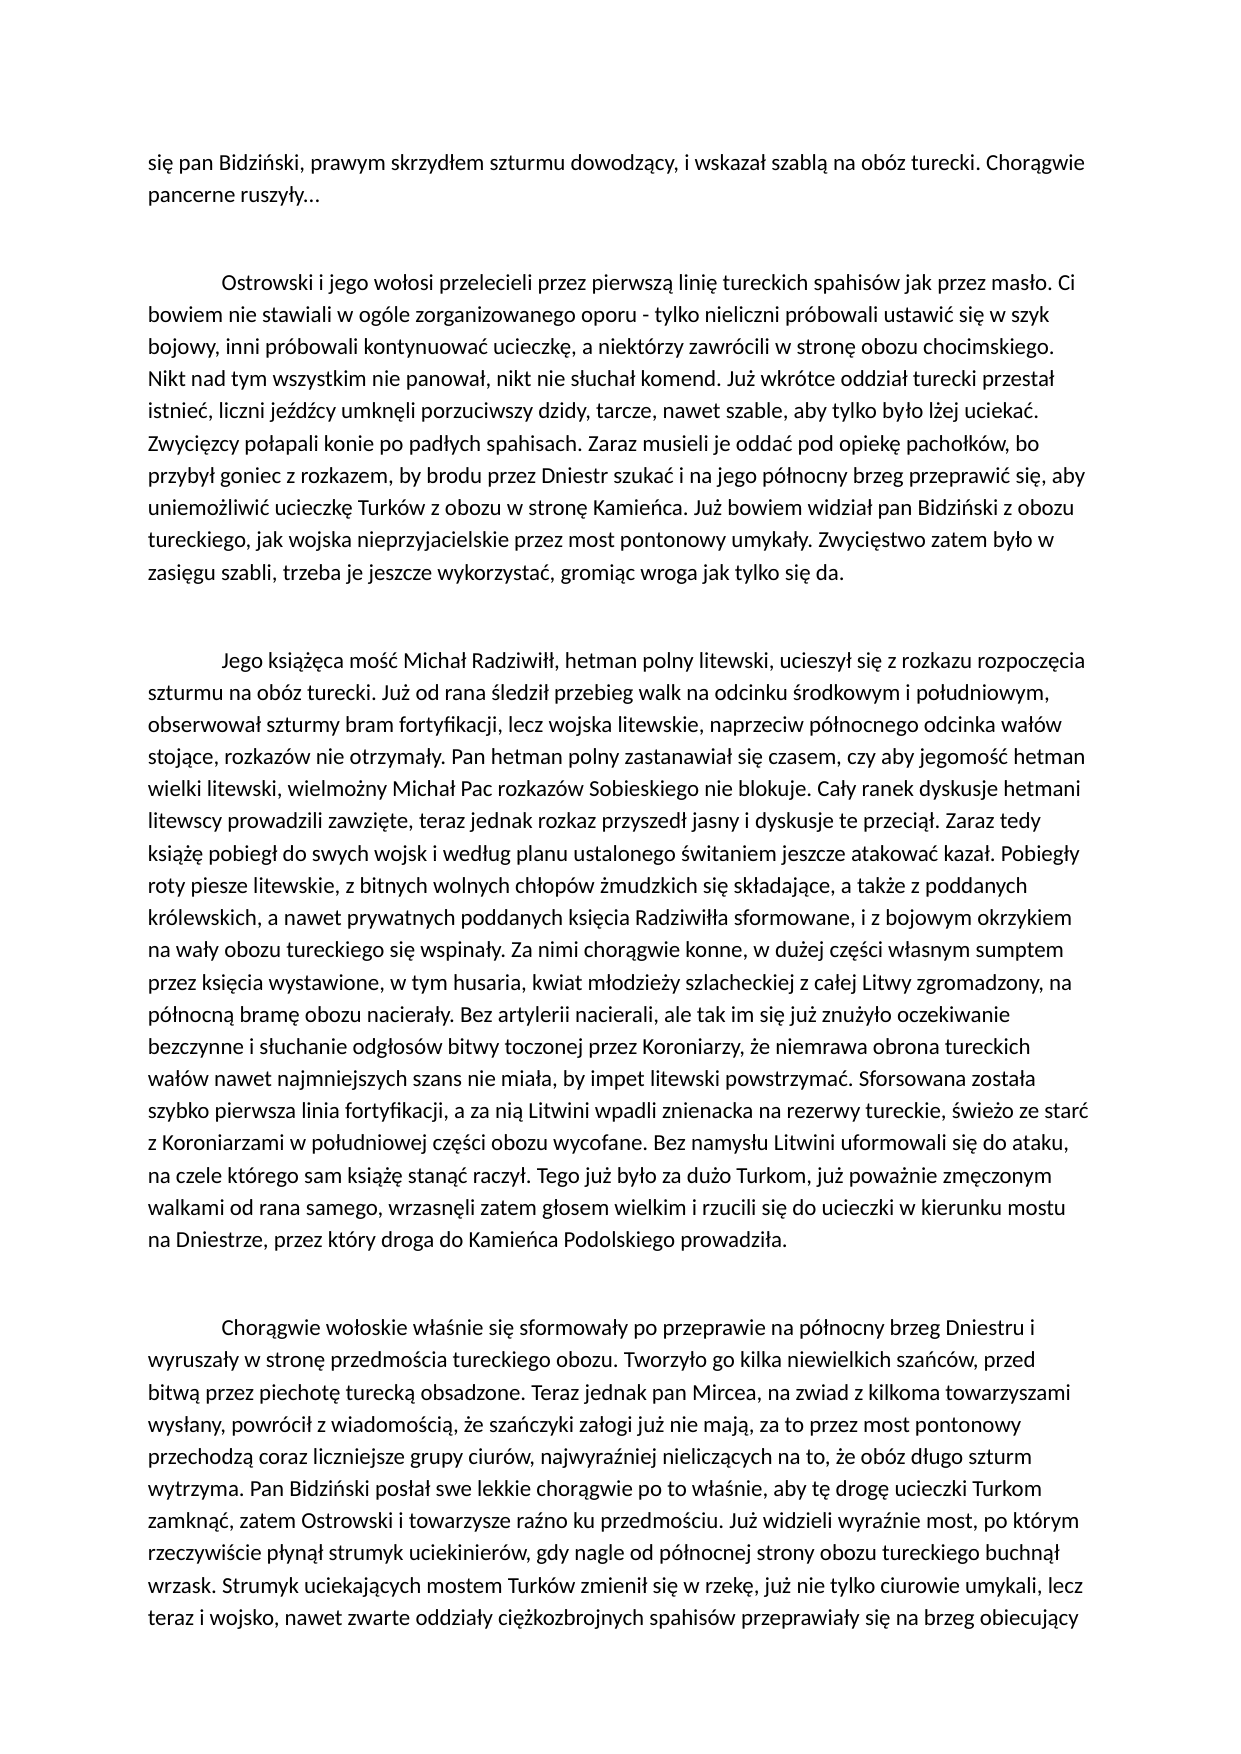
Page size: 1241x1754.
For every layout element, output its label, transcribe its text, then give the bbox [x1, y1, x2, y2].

text się pan Bidziński, prawym skrzydłem szturmu dowodzący, i wskazał szablą na obóz turecki. Chorągwie pancerne ruszyły... [148, 148, 1093, 208]
text Chorągwie wołoskie właśnie się sformowały po przeprawie na północny brzeg Dniestru i wyruszały w stronę przedmościa tureckiego obozu. Tworzyło go kilka niewielkich szańców, przed bitwą przez piechotę turecką obsadzone. Teraz jednak pan Mircea, na zwiad z kilkoma towarzyszami wysłany, powrócił z wiadomością, że szańczyki załogi już nie mają, za to przez most pontonowy przechodzą coraz liczniejsze grupy ciurów, najwyraźniej nieliczących na to, że obóz długo szturm wytrzyma. Pan Bidziński posłał swe lekkie chorągwie po to właśnie, aby tę drogę ucieczki Turkom zamknąć, zatem Ostrowski i towarzysze raźno ku przedmościu. Już widzieli wyraźnie most, po którym rzeczywiście płynął strumyk uciekinierów, gdy nagle od północnej strony obozu tureckiego buchnął wrzask. Strumyk uciekających mostem Turków zmienił się w rzekę, już nie tylko ciurowie umykali, lecz teraz i wojsko, nawet zwarte oddziały ciężkozbrojnych spahisów przeprawiały się na brzeg obiecujący [148, 1313, 1093, 1631]
text Ostrowski i jego wołosi przelecieli przez pierwszą linię tureckich spahisów jak przez masło. Ci bowiem nie stawiali w ogóle zorganizowanego oporu - tylko nieliczni próbowali ustawić się w szyk bojowy, inni próbowali kontynuować ucieczkę, a niektórzy zawrócili w stronę obozu chocimskiego. Nikt nad tym wszystkim nie panował, nikt nie słuchał komend. Już wkrótce oddział turecki przestał istnieć, liczni jeźdźcy umknęli porzuciwszy dzidy, tarcze, nawet szable, aby tylko było lżej uciekać. Zwycięzcy połapali konie po padłych spahisach. Zaraz musieli je oddać pod opiekę pachołków, bo przybył goniec z rozkazem, by brodu przez Dniestr szukać i na jego północny brzeg przeprawić się, aby uniemożliwić ucieczkę Turków z obozu w stronę Kamieńca. Już bowiem widział pan Bidziński z obozu tureckiego, jak wojska nieprzyjacielskie przez most pontonowy umykały. Zwycięstwo zatem było w zasięgu szabli, trzeba je jeszcze wykorzystać, gromiąc wroga jak tylko się da. [148, 268, 1093, 586]
text Jego książęca mość Michał Radziwiłł, hetman polny litewski, ucieszył się z rozkazu rozpoczęcia szturmu na obóz turecki. Już od rana śledził przebieg walk na odcinku środkowym i południowym, obserwował szturmy bram fortyfikacji, lecz wojska litewskie, naprzeciw północnego odcinka wałów stojące, rozkazów nie otrzymały. Pan hetman polny zastanawiał się czasem, czy aby jegomość hetman wielki litewski, wielmożny Michał Pac rozkazów Sobieskiego nie blokuje. Cały ranek dyskusje hetmani litewscy prowadzili zawzięte, teraz jednak rozkaz przyszedł jasny i dyskusje te przeciął. Zaraz tedy książę pobiegł do swych wojsk i według planu ustalonego świtaniem jeszcze atakować kazał. Pobiegły roty piesze litewskie, z bitnych wolnych chłopów żmudzkich się składające, a także z poddanych królewskich, a nawet prywatnych poddanych księcia Radziwiłła sformowane, i z bojowym okrzykiem na wały obozu tureckiego się wspinały. Za nimi chorągwie konne, w dużej części własnym sumptem przez księcia wystawione, w tym husaria, kwiat młodzieży szlacheckiej z całej Litwy zgromadzony, na północną bramę obozu nacierały. Bez artylerii nacierali, ale tak im się już znużyło oczekiwanie bezczynne i słuchanie odgłosów bitwy toczonej przez Koroniarzy, że niemrawa obrona tureckich wałów nawet najmniejszych szans nie miała, by impet litewski powstrzymać. Sforsowana została szybko pierwsza linia fortyfikacji, a za nią Litwini wpadli znienacka na rezerwy tureckie, świeżo ze starć z Koroniarzami w południowej części obozu wycofane. Bez namysłu Litwini uformowali się do ataku, na czele którego sam książę stanąć raczył. Tego już było za dużo Turkom, już poważnie zmęczonym walkami od rana samego, wrzasnęli zatem głosem wielkim i rzucili się do ucieczki w kierunku mostu na Dniestrze, przez który droga do Kamieńca Podolskiego prowadziła. [148, 646, 1093, 1253]
